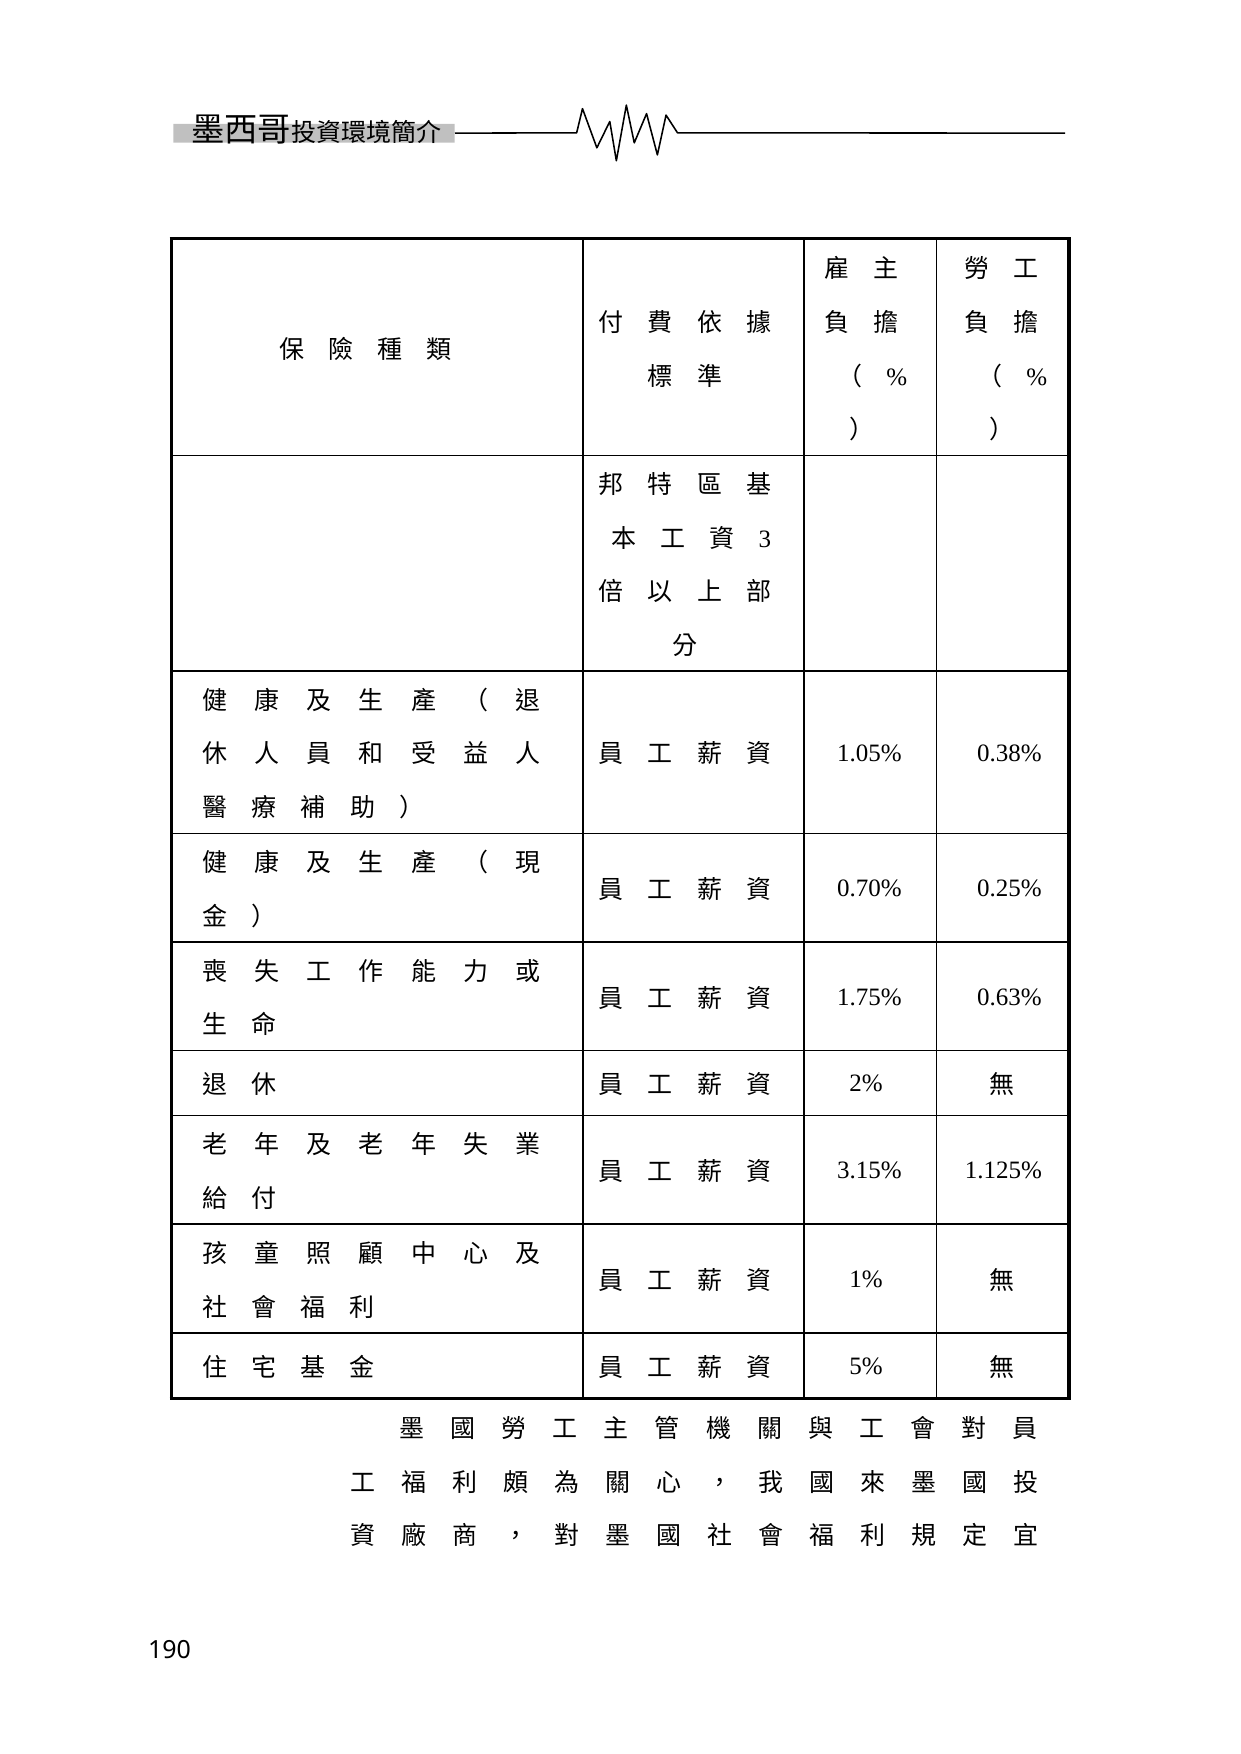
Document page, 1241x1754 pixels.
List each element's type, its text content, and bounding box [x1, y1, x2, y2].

table_header 勞工負擔 （%） [937, 240, 1067, 454]
text 墨國勞工主管機關與工會對員工福利頗為關心，我國來墨國投資廠商，對墨國社會福利規定宜 [327, 1400, 1063, 1561]
table_cell 3.15% [805, 1116, 936, 1223]
table_cell 退休 [173, 1051, 582, 1115]
table_cell [805, 456, 936, 670]
table_cell 5% [805, 1334, 936, 1397]
table_cell 員工薪資 [584, 1051, 803, 1115]
table_cell 老年及老年失業給付 [173, 1116, 582, 1223]
table_cell 1.125% [937, 1116, 1067, 1223]
table_cell 員工薪資 [584, 672, 803, 832]
table_cell 邦特區基本工資3倍以上部分 [584, 456, 803, 670]
table_cell 員工薪資 [584, 1334, 803, 1397]
table_cell 員工薪資 [584, 1225, 803, 1332]
table_cell 喪失工作能力或生命 [173, 943, 582, 1050]
table_cell 0.38% [937, 672, 1067, 832]
table_cell 員工薪資 [584, 943, 803, 1050]
table_cell 健康及生產（現金） [173, 834, 582, 941]
table_cell 1% [805, 1225, 936, 1332]
table_cell 無 [937, 1334, 1067, 1397]
table_cell 員工薪資 [584, 1116, 803, 1223]
table_cell 無 [937, 1051, 1067, 1115]
table_header 雇主負擔 （%） [805, 240, 936, 454]
table_header 保險種類 [173, 240, 582, 454]
table_cell 1.05% [805, 672, 936, 832]
table_cell 孩童照顧中心及社會福利 [173, 1225, 582, 1332]
table_cell 0.63% [937, 943, 1067, 1050]
table_cell 住宅基金 [173, 1334, 582, 1397]
table_cell 健康及生產（退休人員和受益人醫療補助） [173, 672, 582, 832]
table_cell 1.75% [805, 943, 936, 1050]
table_header 付費依據標準 [584, 240, 803, 454]
table_cell [173, 456, 582, 670]
table_cell 0.25% [937, 834, 1067, 941]
table_cell 2% [805, 1051, 936, 1115]
table_cell 員工薪資 [584, 834, 803, 941]
table_cell [937, 456, 1067, 670]
table_cell 0.70% [805, 834, 936, 941]
table_cell 無 [937, 1225, 1067, 1332]
